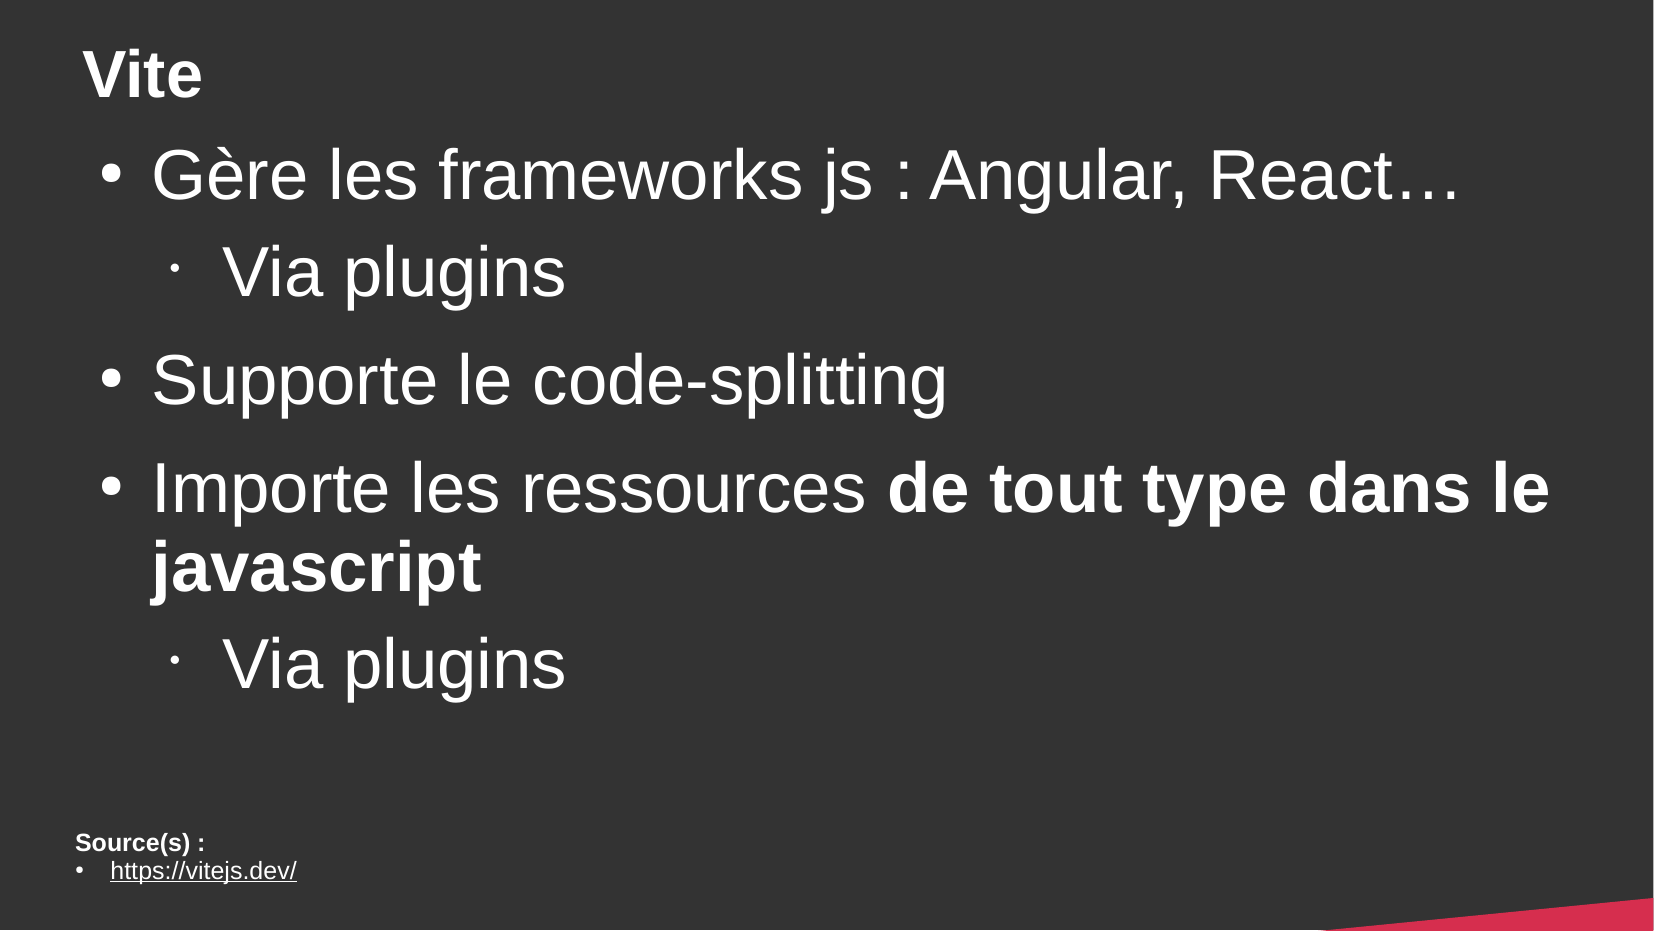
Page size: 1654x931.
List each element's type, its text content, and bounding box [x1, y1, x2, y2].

list Gère les frameworks js : Angular, React… Via plugins Supporte le code-splitting Importe les ressources de tout type dans le javascript Via plugins [80, 135, 1619, 827]
title Vite [82, 37, 1571, 112]
text_box [1546, 897, 1654, 931]
text_box Source(s) : https://vitejs.dev/ [60, 821, 1546, 931]
